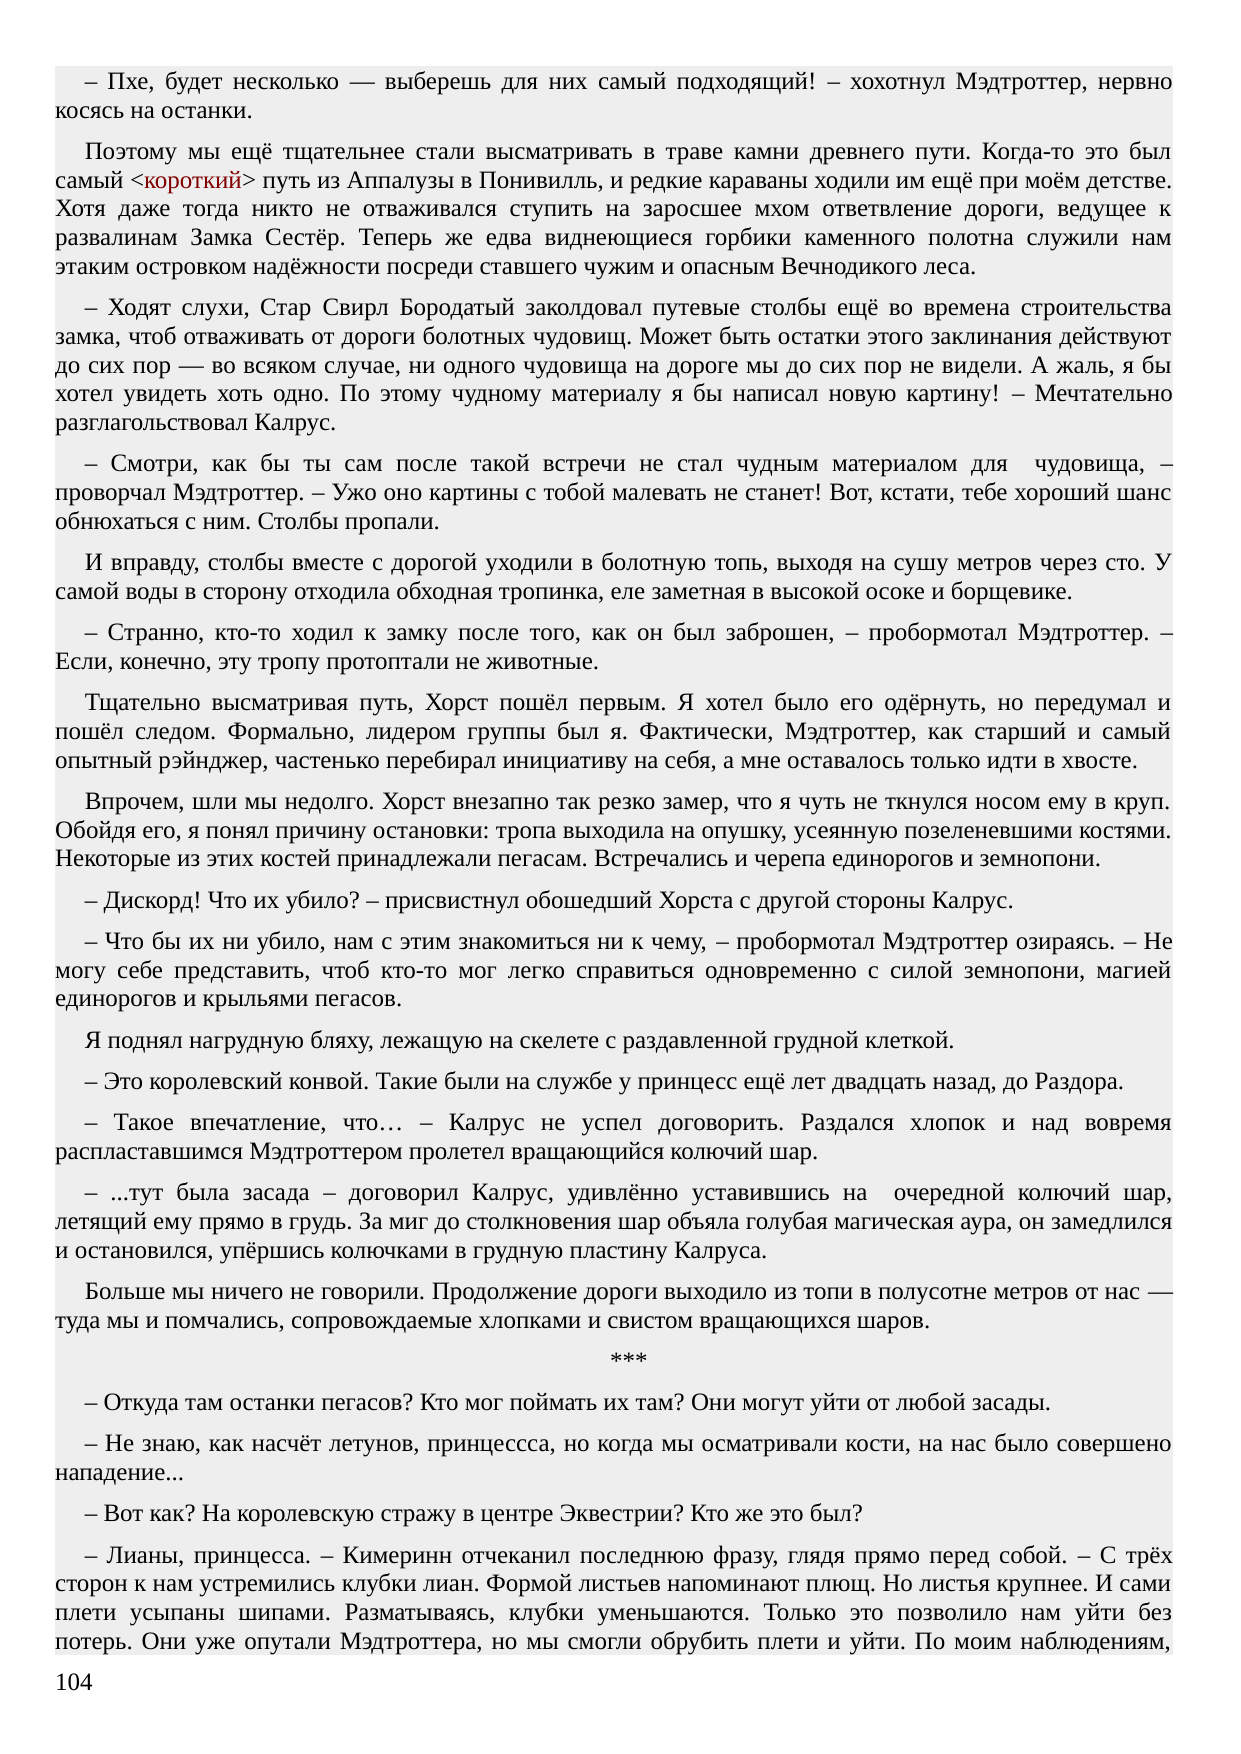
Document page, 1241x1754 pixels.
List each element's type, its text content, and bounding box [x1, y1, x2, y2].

text Впрочем, шли мы недолго. Хорст внезапно так резко замер, что я чуть не ткнулся носом ему в круп. Обойдя его, я понял причину остановки: тропа выходила на опушку, усеянную позеленевшими костями. Некоторые из этих костей принадлежали пегасам. Встречались и черепа единорогов и земнопони. [55, 786, 1173, 872]
text Больше мы ничего не говорили. Продолжение дороги выходило из топи в полусотне метров от нас — туда мы и помчались, сопровождаемые хлопками и свистом вращающихся шаров. [55, 1276, 1173, 1333]
text – Это королевский конвой. Такие были на службе у принцесс ещё лет двадцать назад, до Раздора. [55, 1066, 1173, 1095]
text Я поднял нагрудную бляху, лежащую на скелете с раздавленной грудной клеткой. [55, 1025, 1173, 1053]
text – Откуда там останки пегасов? Кто мог поймать их там? Они могут уйти от любой засады. [55, 1387, 1173, 1416]
text – Ходят слухи, Стар Cвирл Бородатый заколдовал путевые столбы ещё во времена строительства замка, чтоб отваживать от дороги болотных чудовищ. Может быть остатки этого заклинания действуют до сих пор — во всяком случае, ни одного чудовища на дороге мы до сих пор не видели. А жаль, я бы хотел увидеть хоть одно. По этому чудному материалу я бы написал новую картину! – Мечтательно разглагольствовал Калрус. [55, 292, 1173, 436]
text – Дискорд! Что их убило? – присвистнул обошедший Хорста с другой стороны Калрус. [55, 885, 1173, 913]
text Поэтому мы ещё тщательнее стали высматривать в траве камни древнего пути. Когда-то это был самый <короткий> путь из Аппалузы в Понивилль, и редкие караваны ходили им ещё при моём детстве. Хотя даже тогда никто не отваживался ступить на заросшее мхом ответвление дороги, ведущее к развалинам Замка Сестёр. Теперь же едва виднеющиеся горбики каменного полотна служили нам этаким островком надёжности посреди ставшего чужим и опасным Вечнодикого леса. [55, 136, 1173, 280]
text – Вот как? На королевскую стражу в центре Эквестрии? Кто же это был? [55, 1498, 1173, 1527]
text – Такое впечатление, что… – Калрус не успел договорить. Раздался хлопок и над вовремя распластавшимся Мэдтроттером пролетел вращающийся колючий шар. [55, 1107, 1173, 1165]
text И вправду, столбы вместе с дорогой уходили в болотную топь, выходя на сушу метров через сто. У самой воды в сторону отходила обходная тропинка, еле заметная в высокой осоке и борщевике. [55, 547, 1173, 605]
text – Лианы, принцесса. – Кимеринн отчеканил последнюю фразу, глядя прямо перед собой. – С трёх сторон к нам устремились клубки лиан. Формой листьев напоминают плющ. Но листья крупнее. И сами плети усыпаны шипами. Разматываясь, клубки уменьшаются. Только это позволило нам уйти без потерь. Они уже опутали Мэдтроттера, но мы смогли обрубить плети и уйти. По моим наблюдениям, [55, 1540, 1173, 1655]
text – Странно, кто-то ходил к замку после того, как он был заброшен, – пробормотал Мэдтроттер. – Если, конечно, эту тропу протоптали не животные. [55, 617, 1173, 675]
text Тщательно высматривая путь, Хорст пошёл первым. Я хотел было его одёрнуть, но передумал и пошёл следом. Формально, лидером группы был я. Фактически, Мэдтроттер, как старший и самый опытный рэйнджер, частенько перебирал инициативу на себя, а мне оставалось только идти в хвосте. [55, 687, 1173, 773]
text – Смотри, как бы ты сам после такой встречи не стал чудным материалом для чудовища, – проворчал Мэдтроттер. – Ужо оно картины с тобой малевать не станет! Вот, кстати, тебе хороший шанс обнюхаться с ним. Столбы пропали. [55, 448, 1173, 535]
text – Что бы их ни убило, нам с этим знакомиться ни к чему, – пробормотал Мэдтроттер озираясь. – Не могу себе представить, чтоб кто-то мог легко справиться одновременно с силой земнопони, магией единорогов и крыльями пегасов. [55, 926, 1173, 1012]
text *** [55, 1346, 1173, 1375]
text – ...тут была засада – договорил Калрус, удивлённо уставившись на очередной колючий шар, летящий ему прямо в грудь. За миг до столкновения шар объяла голубая магическая аура, он замедлился и остановился, упёршись колючками в грудную пластину Калруса. [55, 1177, 1173, 1263]
text – Не знаю, как насчёт летунов, принцессса, но когда мы осматривали кости, на нас было совершено нападение... [55, 1428, 1173, 1486]
text – Пхе, будет несколько — выберешь для них самый подходящий! – хохотнул Мэдтроттер, нервно косясь на останки. [55, 66, 1173, 123]
